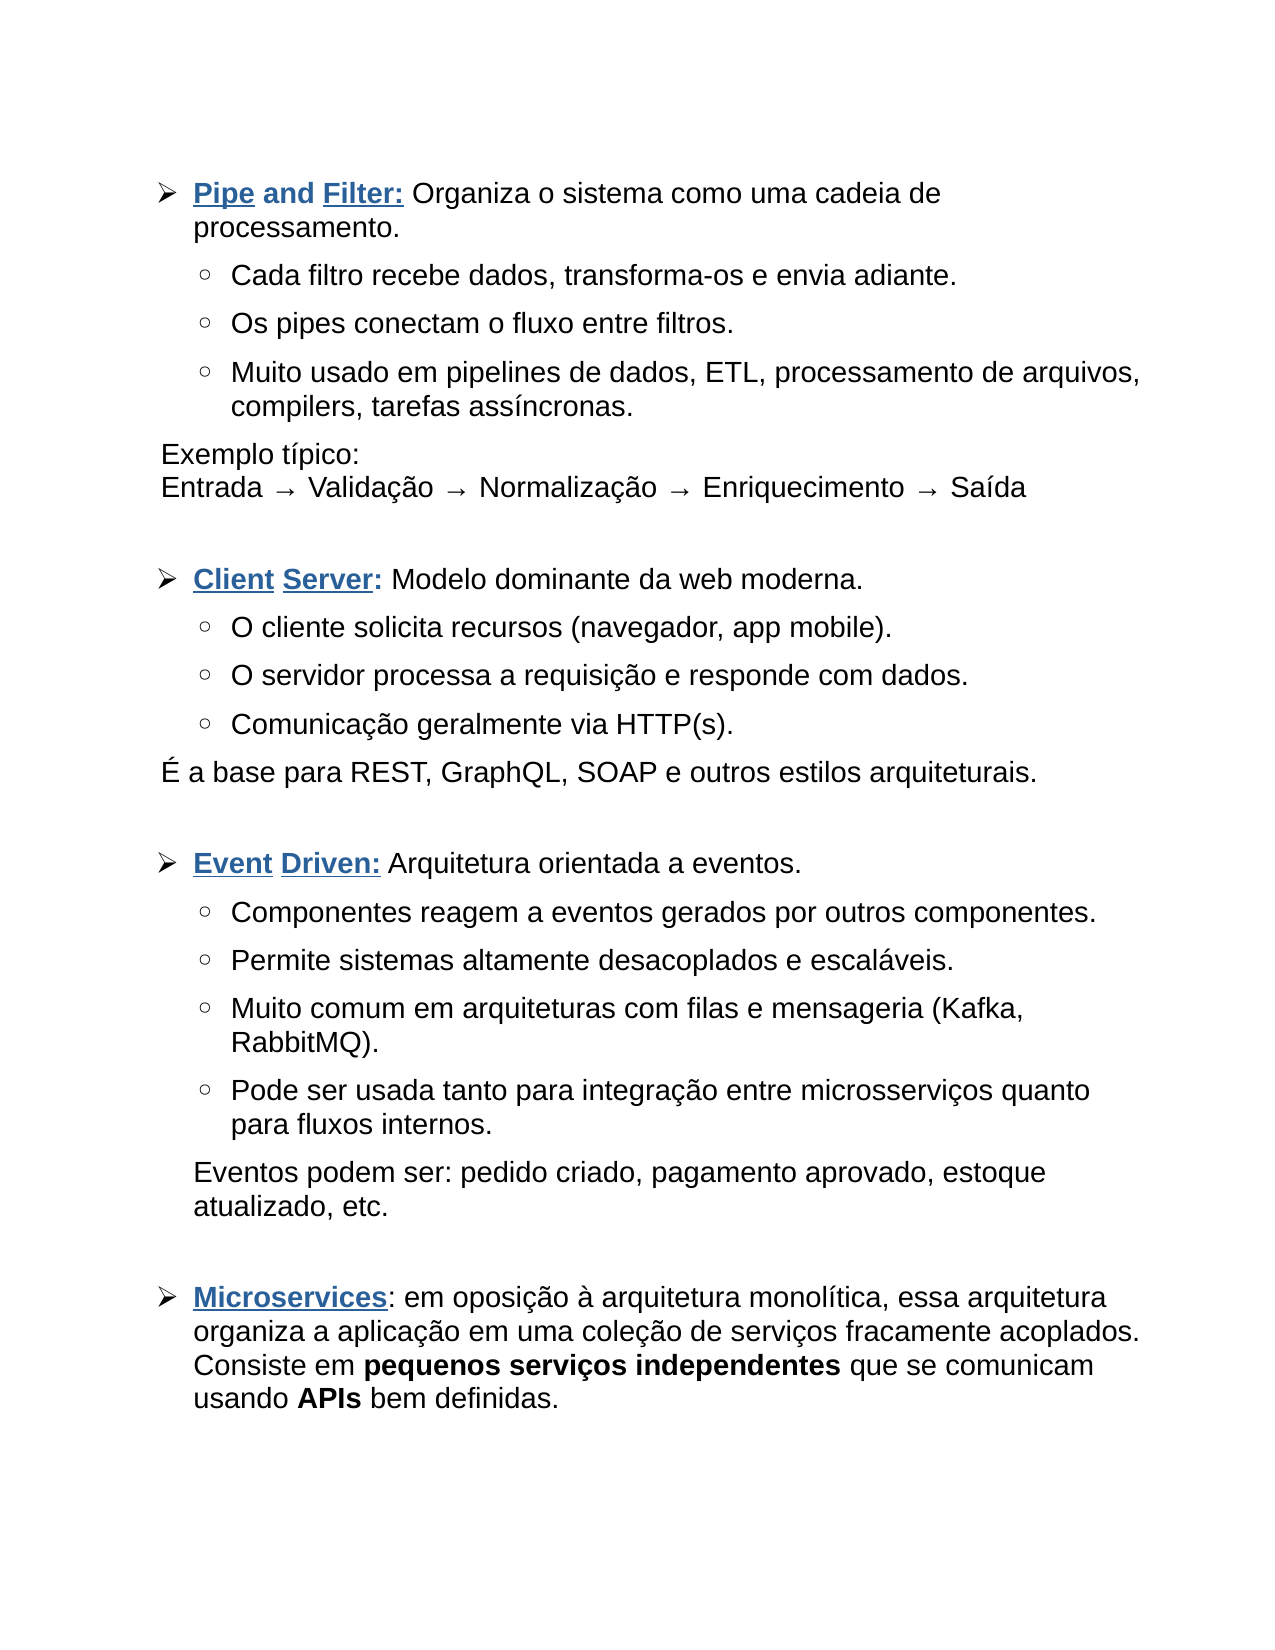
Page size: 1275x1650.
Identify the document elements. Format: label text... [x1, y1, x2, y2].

list Muito comum em arquiteturas com filas e mensageria (Kafka, RabbitMQ). [193, 992, 1157, 1059]
list Microservices: em oposição à arquitetura monolítica, essa arquitetura organiza a aplicação em uma coleção de serviços fracamente acoplados. Consiste em pequenos serviços independentes que se comunicam usando APIs bem definidas. [156, 1280, 1157, 1415]
list Eventos podem ser: pedido criado, pagamento aprovado, estoque atualizado, etc. [156, 1155, 1157, 1222]
list O servidor processa a requisição e responde com dados. [193, 658, 1157, 692]
list Client Server: Modelo dominante da web moderna. [156, 562, 1157, 596]
list O cliente solicita recursos (navegador, app mobile). [193, 610, 1157, 644]
text É a base para REST, GraphQL, SOAP e outros estilos arquiteturais. [161, 755, 1157, 789]
list Componentes reagem a eventos gerados por outros componentes. [193, 895, 1157, 929]
list Cada filtro recebe dados, transforma-os e envia adiante. [193, 258, 1157, 292]
text Exemplo típico: Entrada → Validação → Normalização → Enriquecimento → Saída [161, 437, 1157, 504]
list Muito usado em pipelines de dados, ETL, processamento de arquivos, compilers, tarefas assíncronas. [193, 355, 1157, 422]
list Event Driven: Arquitetura orientada a eventos. [156, 847, 1157, 880]
list Pode ser usada tanto para integração entre microsserviços quanto para fluxos internos. [193, 1073, 1157, 1141]
list Permite sistemas altamente desacoplados e escaláveis. [193, 943, 1157, 977]
list Os pipes conectam o fluxo entre filtros. [193, 307, 1157, 340]
list Pipe and Filter: Organiza o sistema como uma cadeia de processamento. [156, 176, 1157, 244]
list Comunicação geralmente via HTTP(s). [193, 707, 1157, 741]
